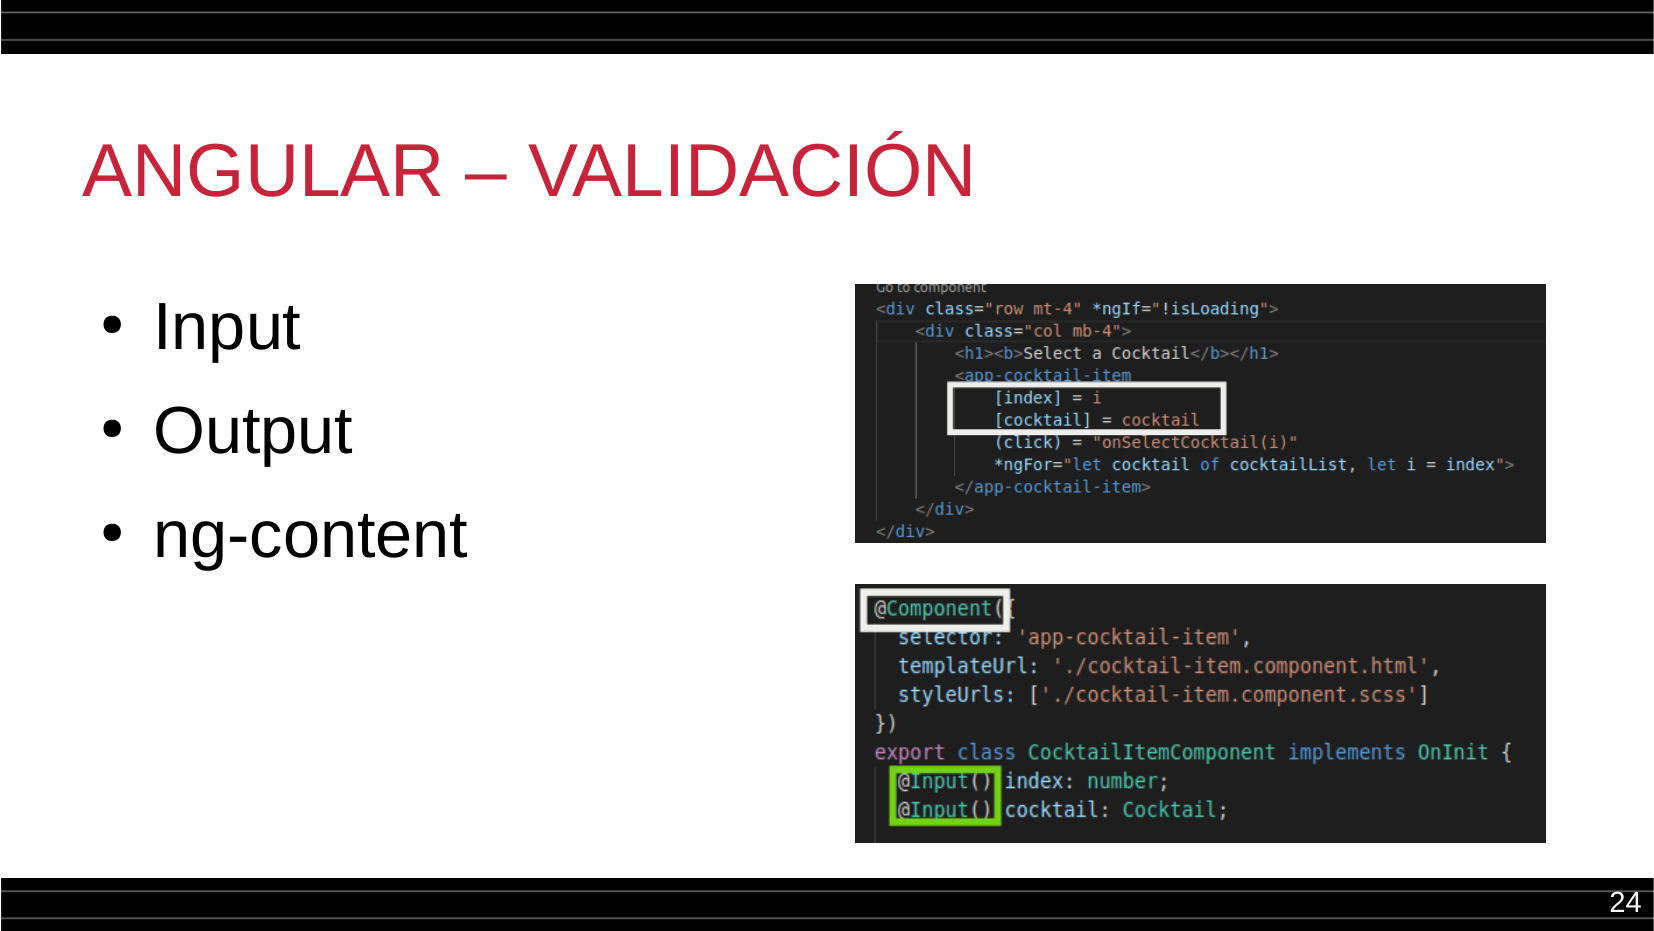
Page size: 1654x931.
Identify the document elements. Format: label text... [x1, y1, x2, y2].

picture [1, 0, 1654, 54]
picture [855, 584, 1546, 843]
picture [1, 878, 1654, 931]
list Input Output ng-content [82, 184, 735, 676]
title ANGULAR – VALIDACIÓN [82, 92, 1571, 249]
picture [855, 284, 1546, 543]
